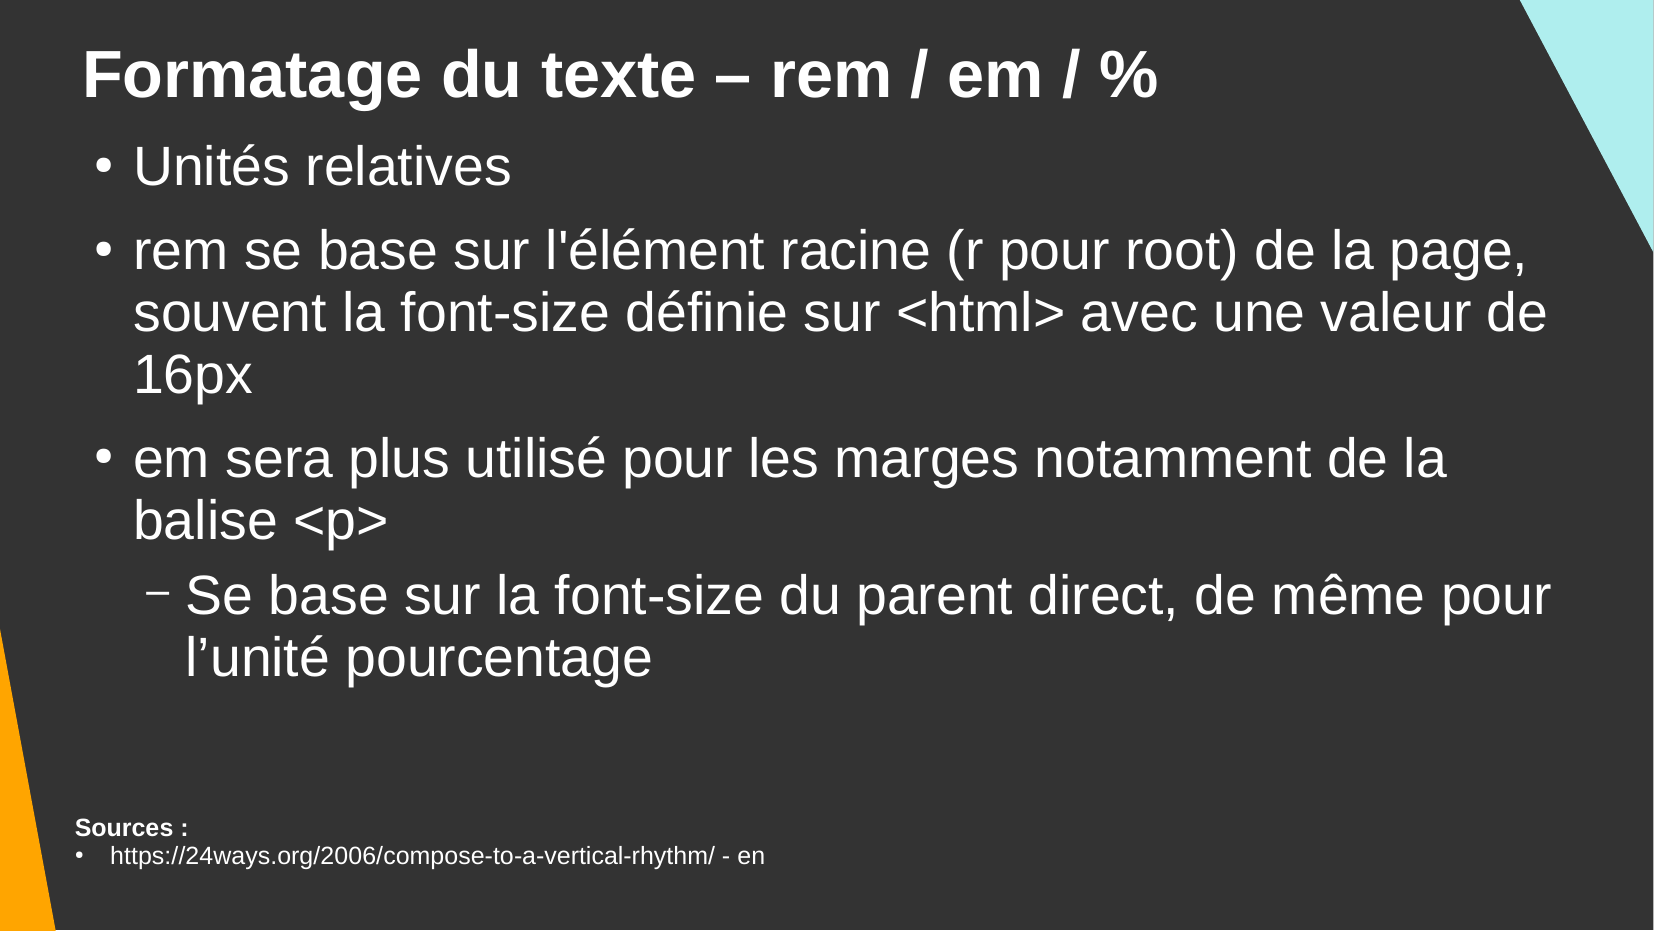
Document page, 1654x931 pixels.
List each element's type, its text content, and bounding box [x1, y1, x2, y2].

title Formatage du texte – rem / em / % [82, 37, 1571, 114]
text_box [0, 628, 56, 931]
text_box [1519, 0, 1654, 254]
text_box Sources : https://24ways.org/2006/compose-to-a-vertical-rhythm/ - en [60, 806, 1546, 931]
list Unités relatives rem se base sur l'élément racine (r pour root) de la page, souvent la font-size définie sur <html> avec une valeur de 16px em sera plus utilisé pour les marges notamment de la balise <p> Se base sur la font-size du parent direct, de même pour l’unité pourcentage [80, 135, 1605, 691]
